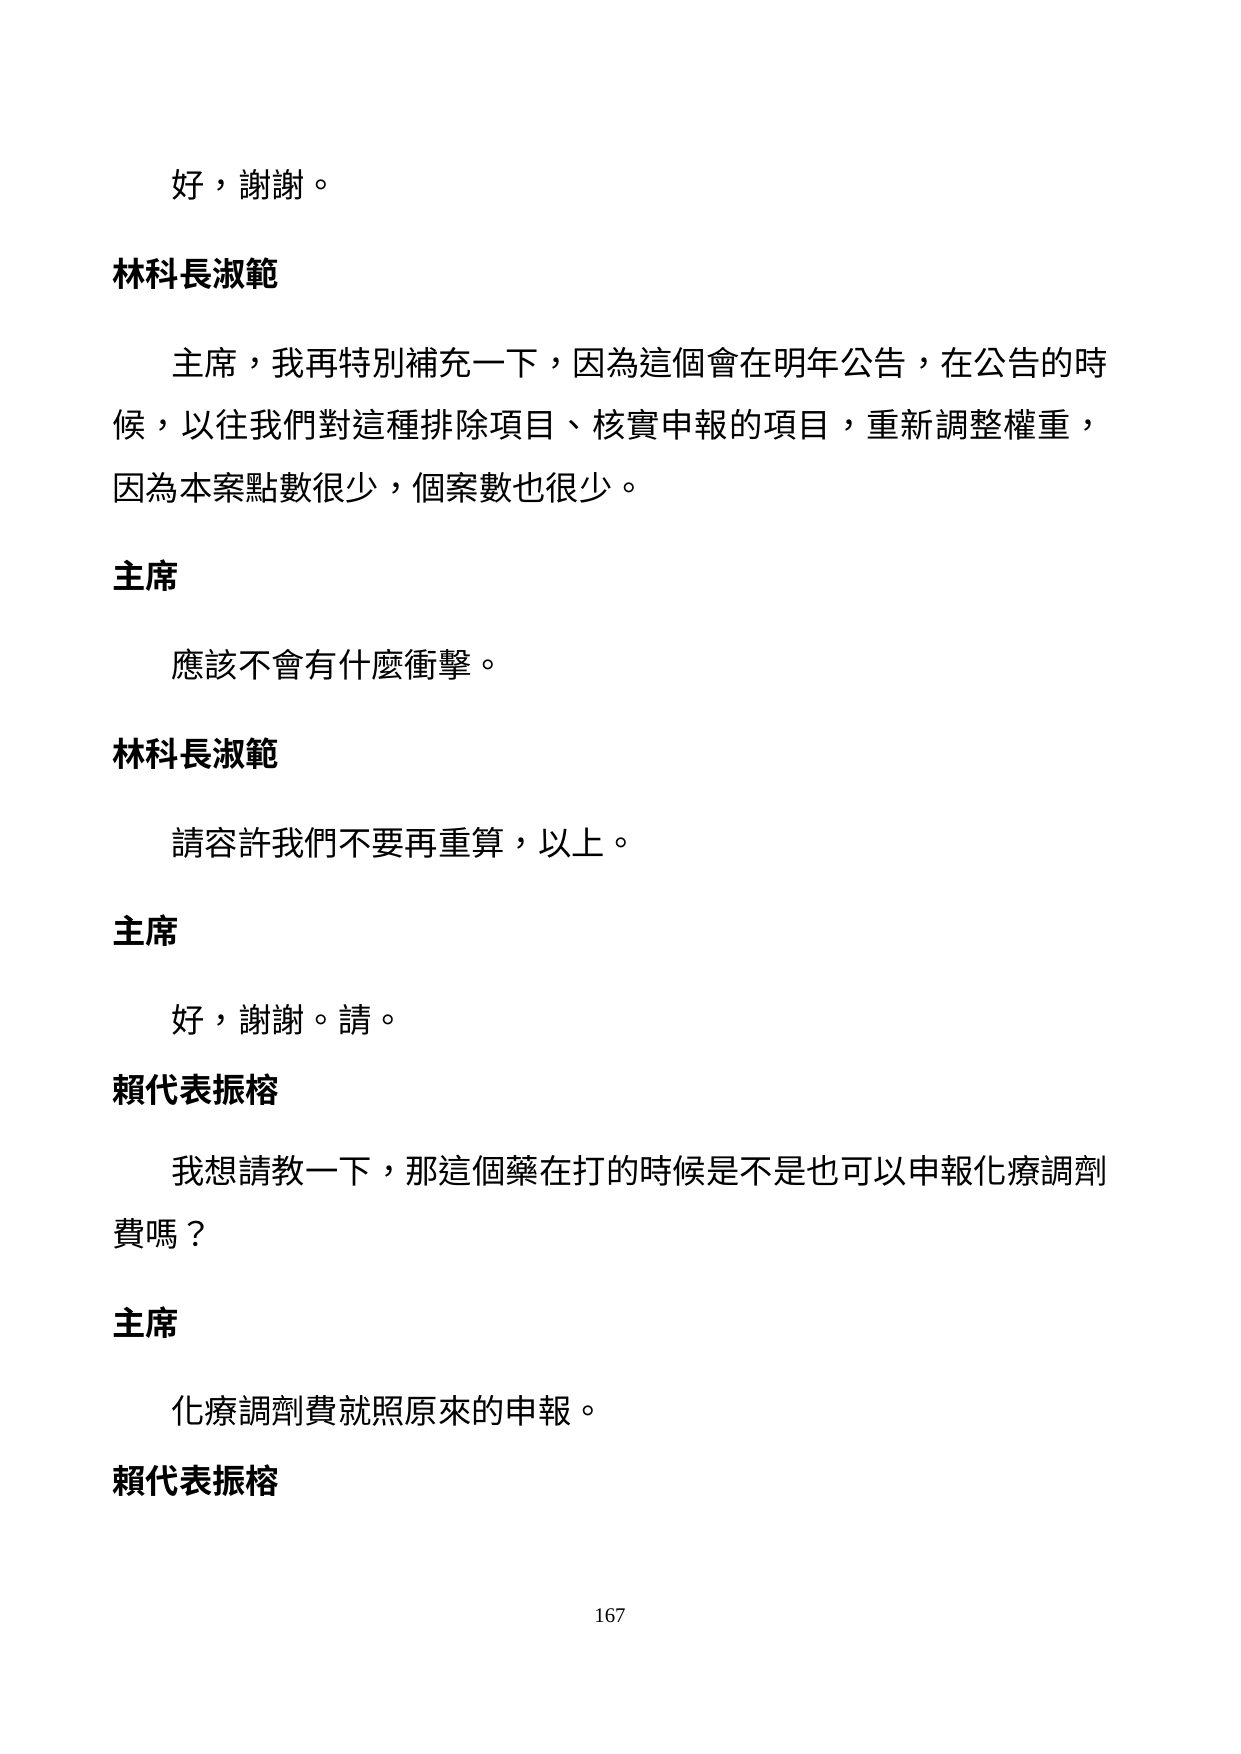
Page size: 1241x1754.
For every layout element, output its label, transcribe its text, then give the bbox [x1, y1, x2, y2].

text 林科長淑範 [112, 710, 1107, 773]
text 請容許我們不要再重算，以上。 [112, 799, 1107, 862]
text 好，謝謝。 [112, 142, 1107, 204]
text 化療調劑費就照原來的申報。 [112, 1368, 1107, 1430]
text 應該不會有什麼衝擊。 [112, 622, 1107, 684]
text 林科長淑範 [112, 230, 1107, 293]
text 賴代表振榕 [112, 1438, 1107, 1500]
text 主席 [112, 1279, 1107, 1342]
text 主席 [112, 888, 1107, 950]
text 主席 [112, 533, 1107, 595]
text 賴代表振榕 [112, 1047, 1107, 1109]
text 主席，我再特別補充一下，因為這個會在明年公告，在公告的時候，以往我們對這種排除項目、核實申報的項目，重新調整權重，因為本案點數很少，個案數也很少。 [112, 319, 1107, 507]
text 我想請教一下，那這個藥在打的時候是不是也可以申報化療調劑費嗎？ [112, 1128, 1107, 1253]
text 好，謝謝。請。 [112, 977, 1107, 1039]
